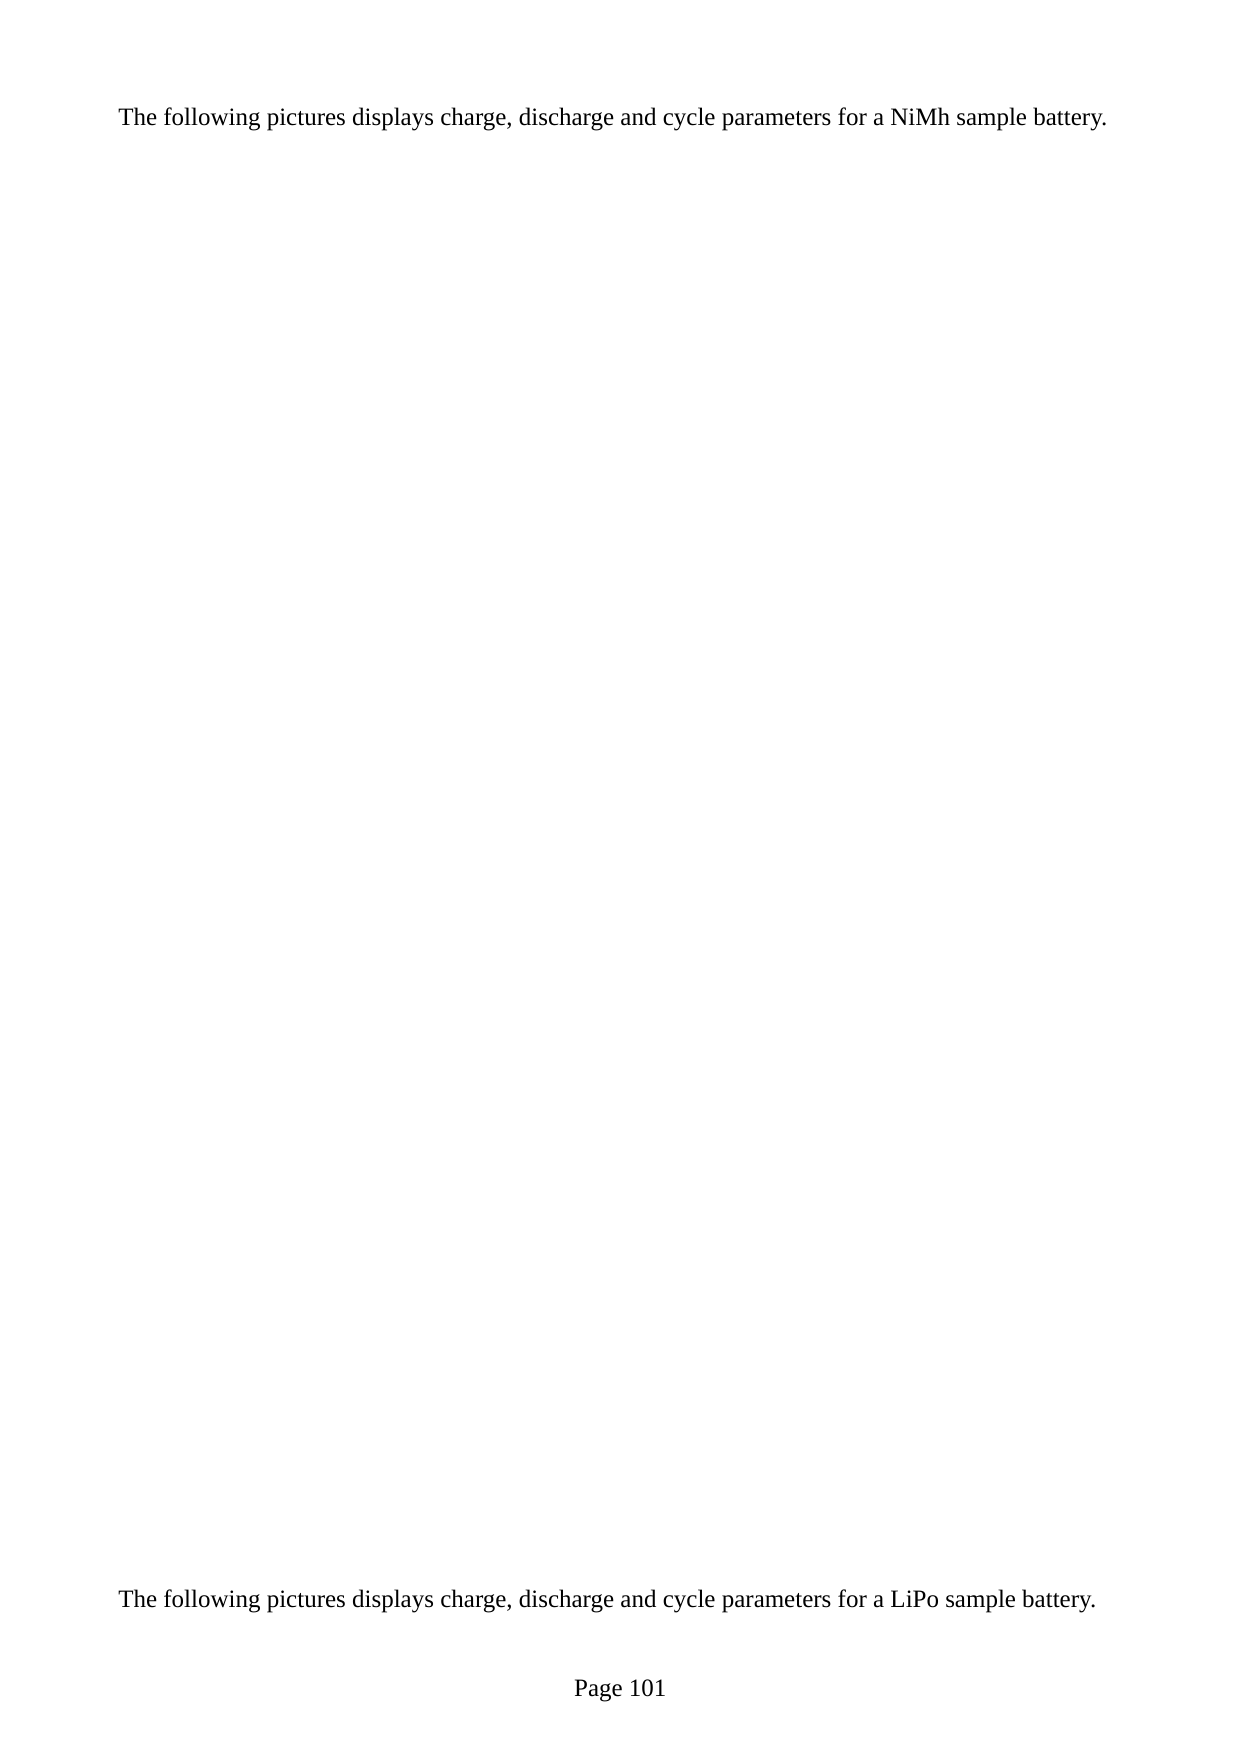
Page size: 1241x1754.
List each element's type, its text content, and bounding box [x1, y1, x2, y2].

text The following pictures displays charge, discharge and cycle parameters for a LiPo sample battery. [118, 1584, 1122, 1612]
text The following pictures displays charge, discharge and cycle parameters for a NiMh sample battery. [118, 102, 1122, 131]
